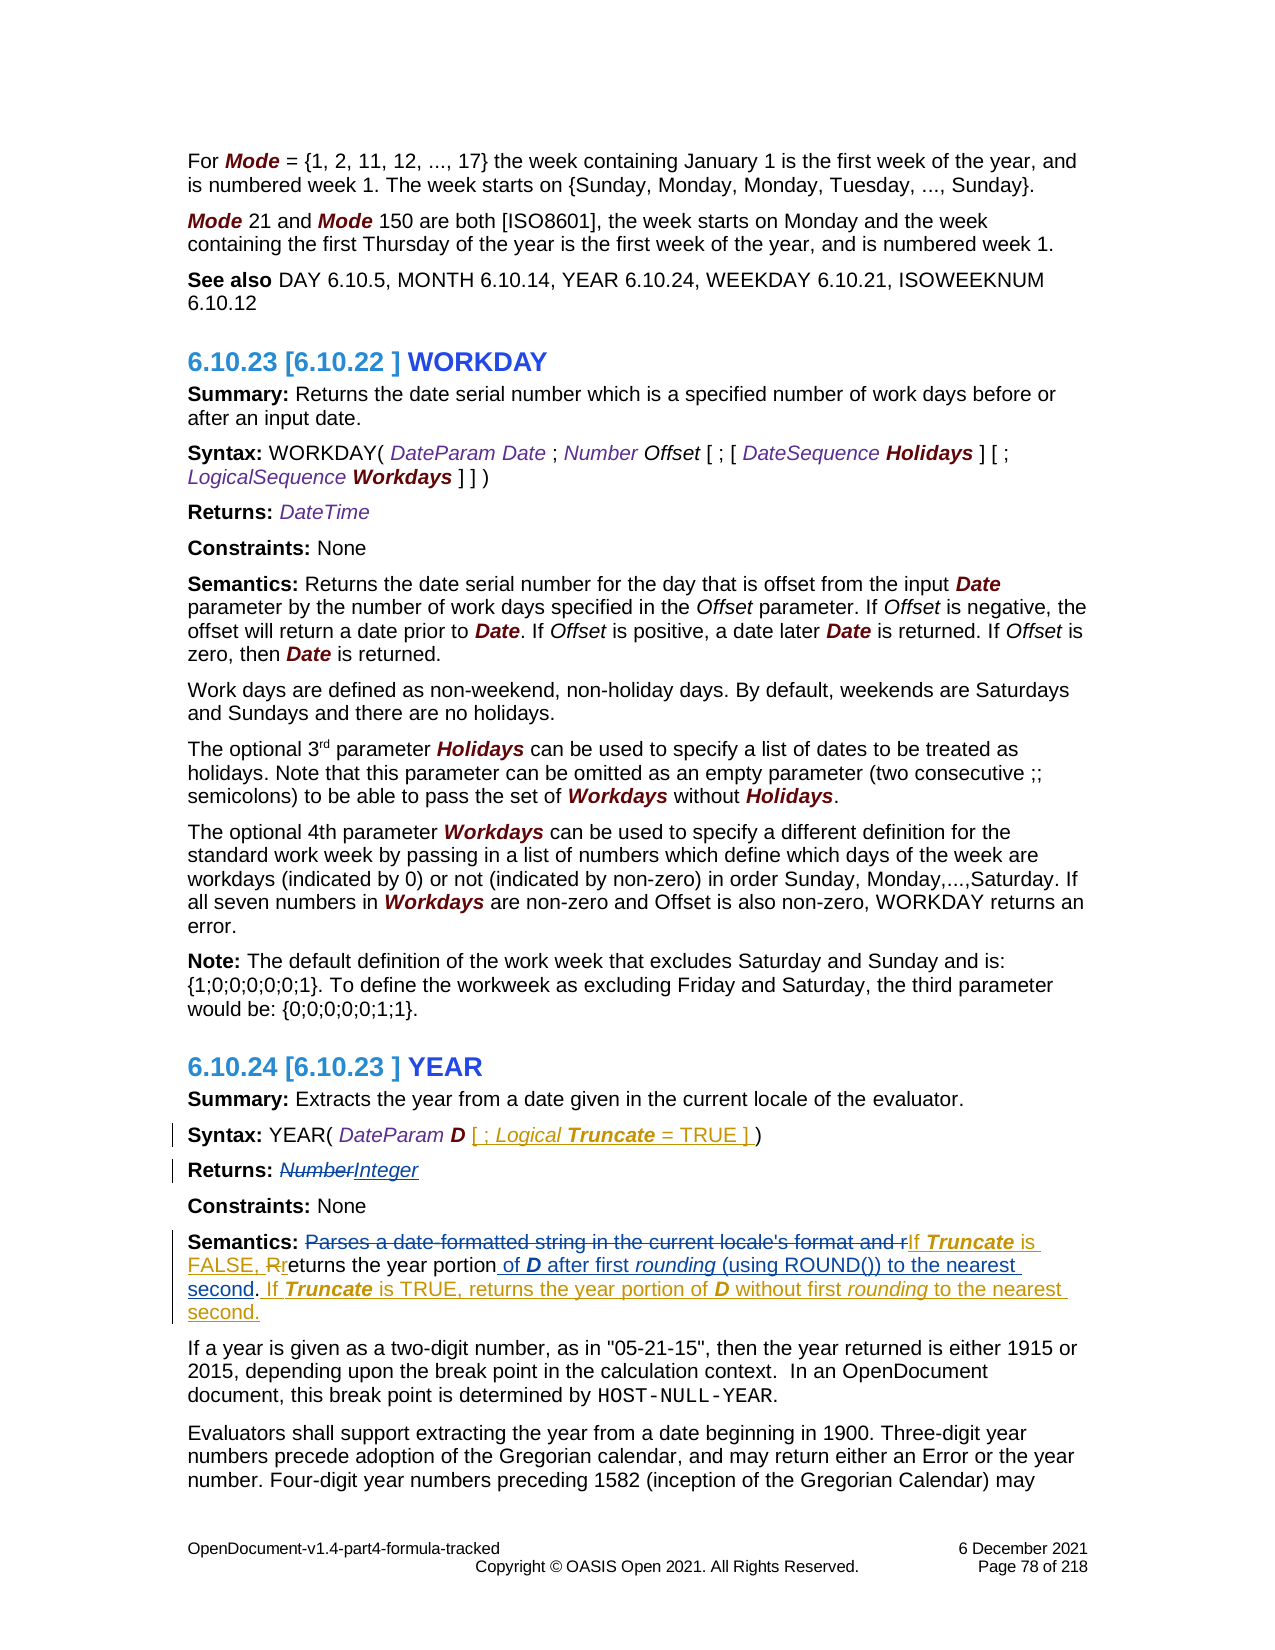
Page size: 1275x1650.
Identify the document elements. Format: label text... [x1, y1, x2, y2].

text Returns: Integer [187, 1159, 1088, 1182]
text Note: The default definition of the work week that excludes Saturday and Sunday and is: {1;0;0;0;0;0;1}. To define the workweek as excluding Friday and Saturday, the third parameter would be: {0;0;0;0;0;1;1}. [187, 950, 1088, 1021]
text Syntax: YEAR( DateParam D [ ; Logical Truncate = TRUE ] ) [187, 1123, 1088, 1147]
text Summary: Extracts the year from a date given in the current locale of the evaluator. [187, 1088, 1088, 1111]
text Summary: Returns the date serial number which is a specified number of work days before or after an input date. [187, 382, 1088, 429]
text For Mode = {1, 2, 11, 12, ..., 17} the week containing January 1 is the first week of the year, and is numbered week 1. The week starts on {Sunday, Monday, Monday, Tuesday, ..., Sunday}. [187, 150, 1088, 197]
text The optional 4th parameter Workdays can be used to specify a different definition for the standard work week by passing in a list of numbers which define which days of the week are workdays (indicated by 0) or not (indicated by non-zero) in order Sunday, Monday,...,Saturday. If all seven numbers in Workdays are non-zero and Offset is also non-zero, WORKDAY returns an error. [187, 820, 1088, 938]
text Evaluators shall support extracting the year from a date beginning in 1900. Three-digit year numbers precede adoption of the Gregorian calendar, and may return either an Error or the year number. Four-digit year numbers preceding 1582 (inception of the Gregorian Calendar) may [187, 1421, 1088, 1492]
text Work days are defined as non-weekend, non-holiday days. By default, weekends are Saturdays and Sundays and there are no holidays. [187, 678, 1088, 725]
subtitle WORKDAY [187, 346, 1088, 376]
text Semantics: If Truncate is FALSE, returns the year portion of D after first rounding (using ROUND()) to the nearest second. If Truncate is TRUE, returns the year portion of D without first rounding to the nearest second. [187, 1230, 1088, 1324]
subtitle YEAR [187, 1052, 1088, 1082]
text Returns: DateTime [187, 501, 1088, 524]
text Constraints: None [187, 536, 1088, 560]
text Constraints: None [187, 1194, 1088, 1218]
text See also DAY 6.10.5, MONTH 6.10.14, YEAR 6.10.24, WEEKDAY 6.10.21, ISOWEEKNUM 6.10.12 [187, 268, 1088, 315]
text Mode 21 and Mode 150 are both [ISO8601], the week starts on Monday and the week containing the first Thursday of the year is the first week of the year, and is numbered week 1. [187, 209, 1088, 256]
text Syntax: WORKDAY( DateParam Date ; Number Offset [ ; [ DateSequence Holidays ] [ ; LogicalSequence Workdays ] ] ) [187, 442, 1088, 489]
text If a year is given as a two-digit number, as in "05-21-15", then the year returned is either 1915 or 2015, depending upon the break point in the calculation context. In an OpenDocument document, this break point is determined by HOST-NULL-YEAR. [187, 1336, 1088, 1409]
text Semantics: Returns the date serial number for the day that is offset from the input Date parameter by the number of work days specified in the Offset parameter. If Offset is negative, the offset will return a date prior to Date. If Offset is positive, a date later Date is returned. If Offset is zero, then Date is returned. [187, 572, 1088, 666]
text The optional 3rd parameter Holidays can be used to specify a list of dates to be treated as holidays. Note that this parameter can be omitted as an empty parameter (two consecutive ;; semicolons) to be able to pass the set of Workdays without Holidays. [187, 737, 1088, 808]
